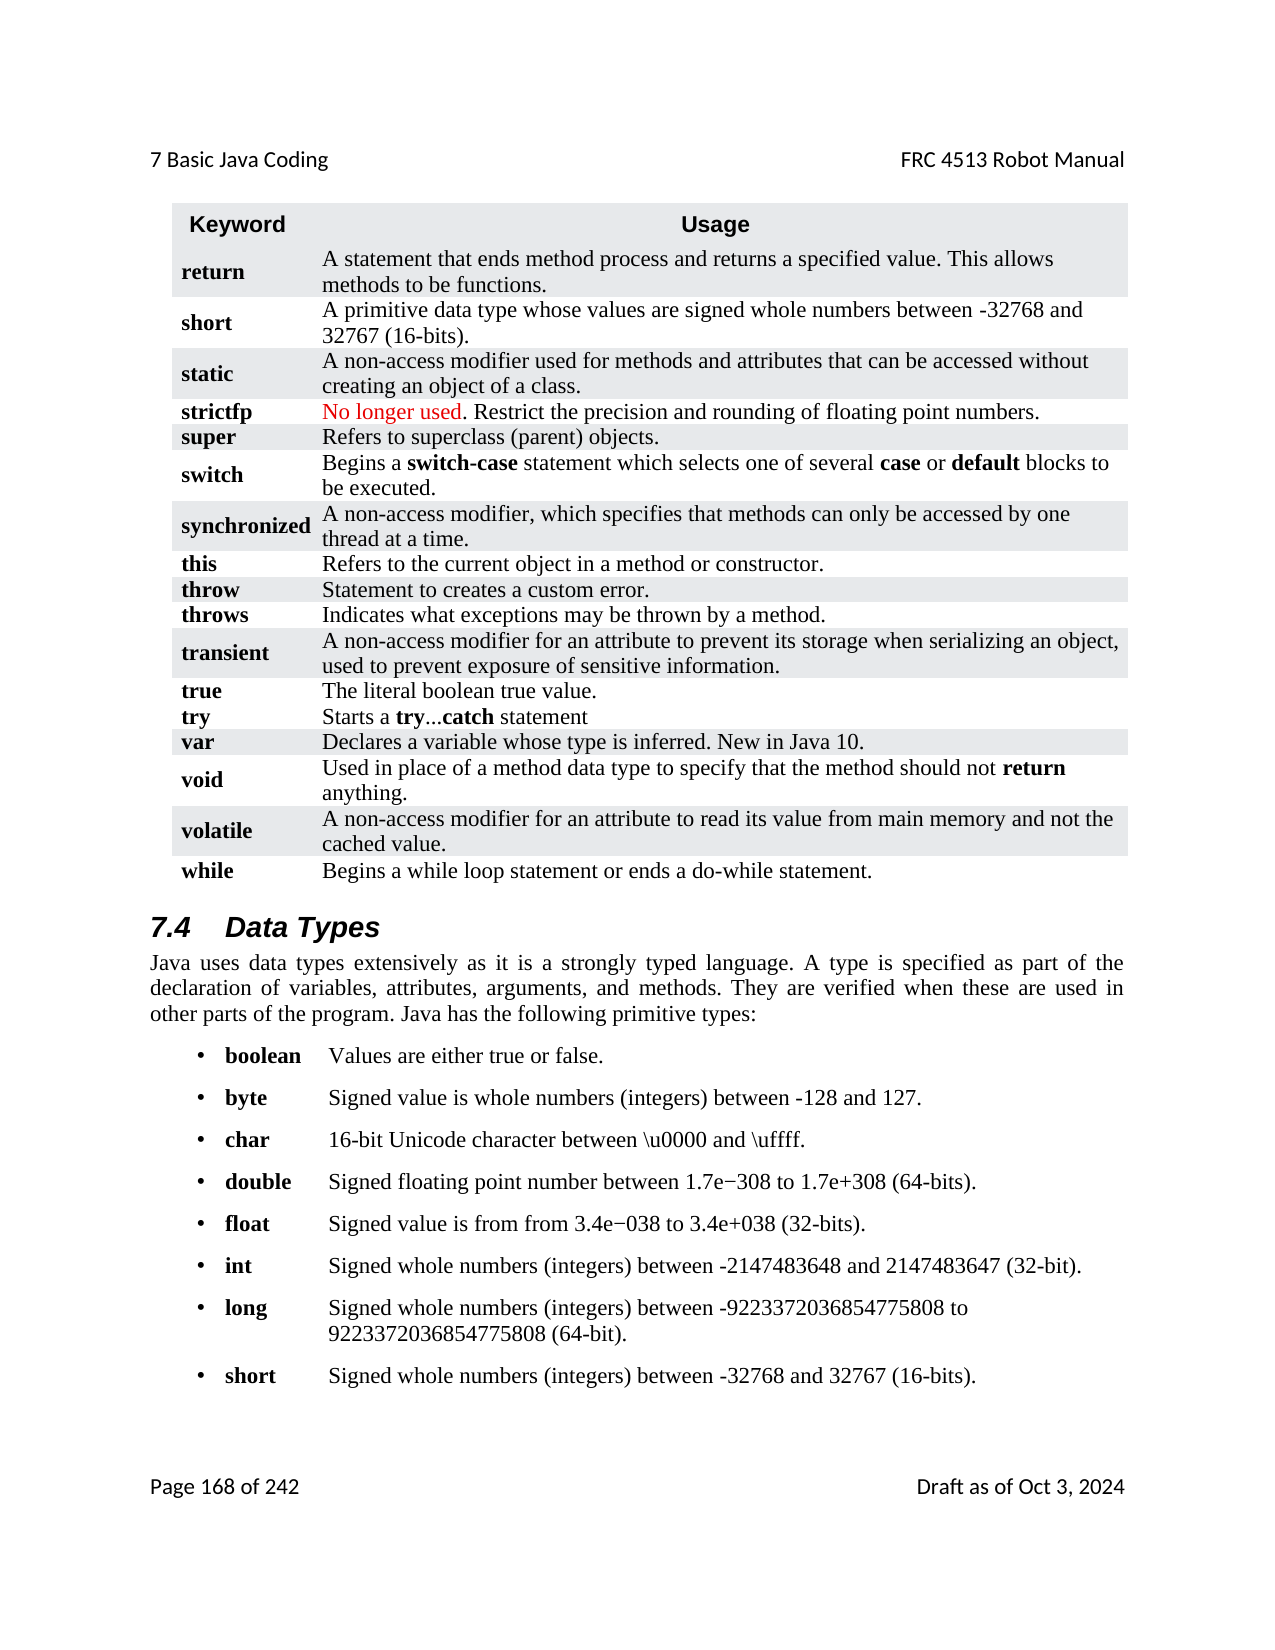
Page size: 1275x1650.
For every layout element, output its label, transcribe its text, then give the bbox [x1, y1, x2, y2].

list char 16-bit Unicode character between \u0000 and \uffff. [197, 1127, 1125, 1152]
table_cell Starts a try...catch statement [313, 704, 1128, 729]
table_header Keyword [172, 203, 312, 246]
table_cell switch [172, 450, 312, 501]
table_cell transient [172, 628, 312, 678]
table_cell Used in place of a method data type to specify that the method should not return anything. [313, 755, 1128, 806]
table_cell A non-access modifier, which specifies that methods can only be accessed by one thread at a time. [313, 501, 1128, 551]
table_cell The literal boolean true value. [313, 679, 1128, 704]
table_cell Indicates what exceptions may be thrown by a method. [313, 602, 1128, 628]
table_cell Refers to the current object in a method or constructor. [313, 551, 1128, 577]
list float Signed value is from from 3.4e−038 to 3.4e+038 (32-bits). [197, 1211, 1125, 1237]
table_cell Declares a variable whose type is inferred. New in Java 10. [313, 729, 1128, 755]
table_cell short [172, 297, 312, 348]
table_cell throws [172, 602, 312, 628]
table_cell this [172, 551, 312, 577]
table_cell Refers to superclass (parent) objects. [313, 424, 1128, 450]
table_header Usage [313, 203, 1128, 246]
list short Signed whole numbers (integers) between -32768 and 32767 (16-bits). [197, 1363, 1125, 1388]
table_cell try [172, 704, 312, 729]
subtitle Data Types [150, 911, 1125, 944]
table_cell A primitive data type whose values are signed whole numbers between -32768 and 32767 (16-bits). [313, 297, 1128, 348]
table_cell return [172, 246, 312, 297]
table_cell Begins a switch-case statement which selects one of several case or default blocks to be executed. [313, 450, 1128, 501]
table_cell while [172, 856, 312, 886]
table_cell throw [172, 577, 312, 602]
list int Signed whole numbers (integers) between -2147483648 and 2147483647 (32-bit). [197, 1253, 1125, 1279]
table_cell Statement to creates a custom error. [313, 577, 1128, 602]
table_cell A non-access modifier for an attribute to read its value from main memory and not the cached value. [313, 806, 1128, 856]
table_cell strictfp [172, 399, 312, 424]
list long Signed whole numbers (integers) between -9223372036854775808 to 9223372036854775808 (64-bit). [197, 1295, 1125, 1346]
table_cell volatile [172, 806, 312, 856]
table_cell Begins a while loop statement or ends a do-while statement. [313, 856, 1128, 886]
table_cell A statement that ends method process and returns a specified value. This allows methods to be functions. [313, 246, 1128, 297]
list byte Signed value is whole numbers (integers) between -128 and 127. [197, 1085, 1125, 1110]
table_cell static [172, 348, 312, 399]
table_cell synchronized [172, 501, 312, 551]
table_cell void [172, 755, 312, 806]
table_cell true [172, 679, 312, 704]
text Java uses data types extensively as it is a strongly typed language. A type is specified as part of the declaration of variables, attributes, arguments, and methods. They are verified when these are used in other parts of the program. Java has the following primitive types: [150, 950, 1125, 1026]
list double Signed floating point number between 1.7e−308 to 1.7e+308 (64-bits). [197, 1169, 1125, 1194]
table_cell A non-access modifier for an attribute to prevent its storage when serializing an object, used to prevent exposure of sensitive information. [313, 628, 1128, 678]
table_cell A non-access modifier used for methods and attributes that can be accessed without creating an object of a class. [313, 348, 1128, 399]
table_cell super [172, 424, 312, 450]
list boolean Values are either true or false. [197, 1043, 1125, 1068]
table_cell var [172, 729, 312, 755]
table_cell No longer used. Restrict the precision and rounding of floating point numbers. [313, 399, 1128, 424]
